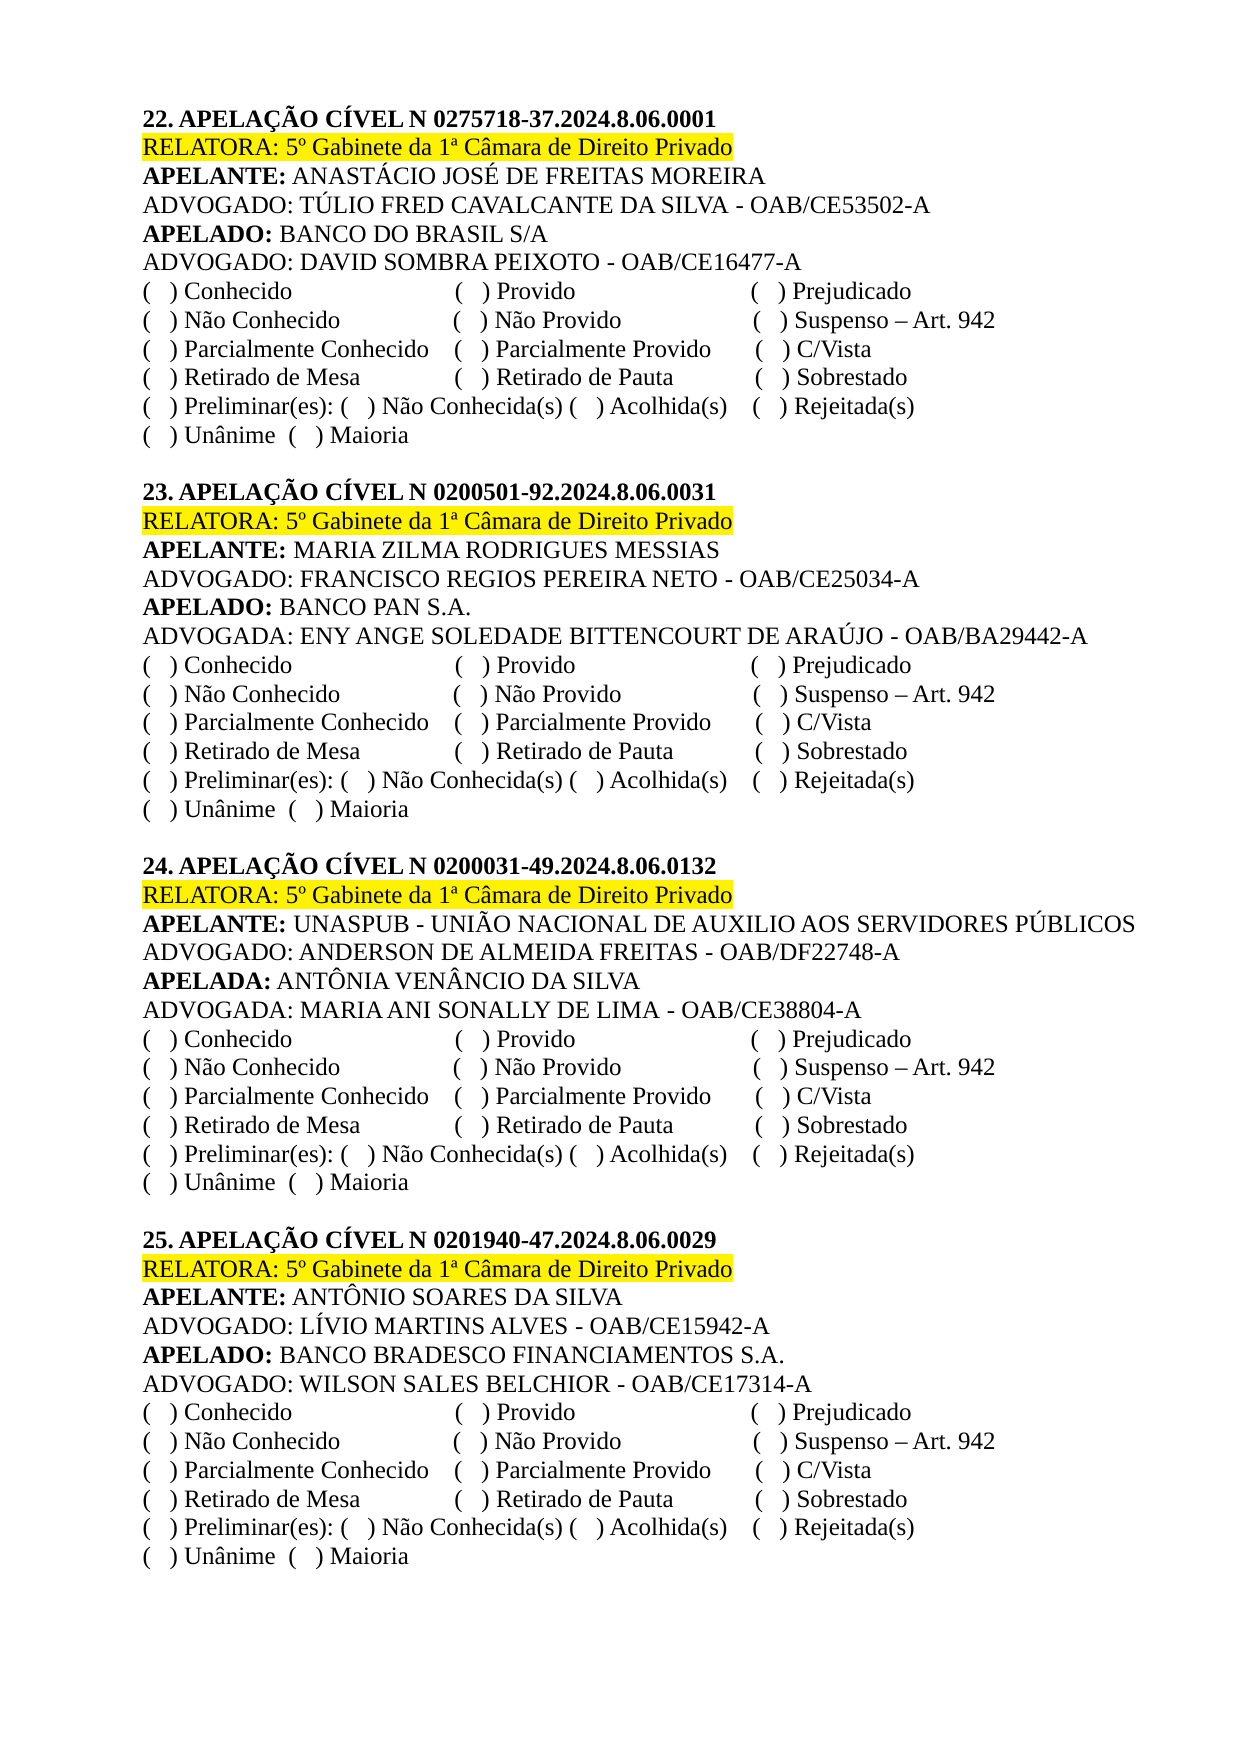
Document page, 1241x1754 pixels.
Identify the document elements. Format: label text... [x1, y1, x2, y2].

text ( ) Não Conhecido ( ) Não Provido ( ) Suspenso – Art. 942 [142, 1052, 1141, 1081]
text ( ) Retirado de Mesa ( ) Retirado de Pauta ( ) Sobrestado [142, 362, 1141, 391]
text ( ) Unânime ( ) Maioria 24. APELAÇÃO CÍVEL N 0200031-49.2024.8.06.0132 RELATORA: 5º Gabinete da 1ª Câmara de Direito Privado APELANTE: UNASPUB - UNIÃO NACIONAL DE AUXILIO AOS SERVIDORES PÚBLICOS ADVOGADO: ANDERSON DE ALMEIDA FREITAS - OAB/DF22748-A APELADA: ANTÔNIA VENÂNCIO DA SILVA ADVOGADA: MARIA ANI SONALLY DE LIMA - OAB/CE38804-A ( ) Conhecido ( ) Provido ( ) Prejudicado [142, 794, 1141, 1052]
text ( ) Não Conhecido ( ) Não Provido ( ) Suspenso – Art. 942 [142, 679, 1141, 707]
text ( ) Parcialmente Conhecido ( ) Parcialmente Provido ( ) C/Vista [142, 707, 1141, 736]
text ( ) Parcialmente Conhecido ( ) Parcialmente Provido ( ) C/Vista [142, 334, 1141, 362]
text ( ) Preliminar(es): ( ) Não Conhecida(s) ( ) Acolhida(s) ( ) Rejeitada(s) [142, 391, 1141, 420]
text 25. APELAÇÃO CÍVEL N 0201940-47.2024.8.06.0029 RELATORA: 5º Gabinete da 1ª Câmara de Direito Privado APELANTE: ANTÔNIO SOARES DA SILVA ADVOGADO: LÍVIO MARTINS ALVES - OAB/CE15942-A APELADO: BANCO BRADESCO FINANCIAMENTOS S.A. ADVOGADO: WILSON SALES BELCHIOR - OAB/CE17314-A ( ) Conhecido ( ) Provido ( ) Prejudicado [142, 1196, 1141, 1426]
text ( ) Retirado de Mesa ( ) Retirado de Pauta ( ) Sobrestado [142, 1110, 1141, 1139]
text ( ) Preliminar(es): ( ) Não Conhecida(s) ( ) Acolhida(s) ( ) Rejeitada(s) [142, 1512, 1141, 1541]
text ( ) Unânime ( ) Maioria 23. APELAÇÃO CÍVEL N 0200501-92.2024.8.06.0031 RELATORA: 5º Gabinete da 1ª Câmara de Direito Privado APELANTE: MARIA ZILMA RODRIGUES MESSIAS ADVOGADO: FRANCISCO REGIOS PEREIRA NETO - OAB/CE25034-A APELADO: BANCO PAN S.A. ADVOGADA: ENY ANGE SOLEDADE BITTENCOURT DE ARAÚJO - OAB/BA29442-A ( ) Conhecido ( ) Provido ( ) Prejudicado [142, 420, 1141, 679]
text ( ) Retirado de Mesa ( ) Retirado de Pauta ( ) Sobrestado [142, 736, 1141, 765]
text ( ) Não Conhecido ( ) Não Provido ( ) Suspenso – Art. 942 [142, 1426, 1141, 1455]
text ( ) Unânime ( ) Maioria [142, 1167, 1141, 1196]
text ( ) Preliminar(es): ( ) Não Conhecida(s) ( ) Acolhida(s) ( ) Rejeitada(s) [142, 1139, 1141, 1167]
text 22. APELAÇÃO CÍVEL N 0275718-37.2024.8.06.0001 RELATORA: 5º Gabinete da 1ª Câmara de Direito Privado APELANTE: ANASTÁCIO JOSÉ DE FREITAS MOREIRA ADVOGADO: TÚLIO FRED CAVALCANTE DA SILVA - OAB/CE53502-A APELADO: BANCO DO BRASIL S/A ADVOGADO: DAVID SOMBRA PEIXOTO - OAB/CE16477-A ( ) Conhecido ( ) Provido ( ) Prejudicado [142, 75, 1141, 305]
text ( ) Parcialmente Conhecido ( ) Parcialmente Provido ( ) C/Vista [142, 1081, 1141, 1110]
text ( ) Retirado de Mesa ( ) Retirado de Pauta ( ) Sobrestado [142, 1484, 1141, 1512]
text ( ) Parcialmente Conhecido ( ) Parcialmente Provido ( ) C/Vista [142, 1455, 1141, 1484]
text ( ) Unânime ( ) Maioria [142, 1541, 1141, 1627]
text ( ) Não Conhecido ( ) Não Provido ( ) Suspenso – Art. 942 [142, 305, 1141, 334]
text ( ) Preliminar(es): ( ) Não Conhecida(s) ( ) Acolhida(s) ( ) Rejeitada(s) [142, 765, 1141, 794]
